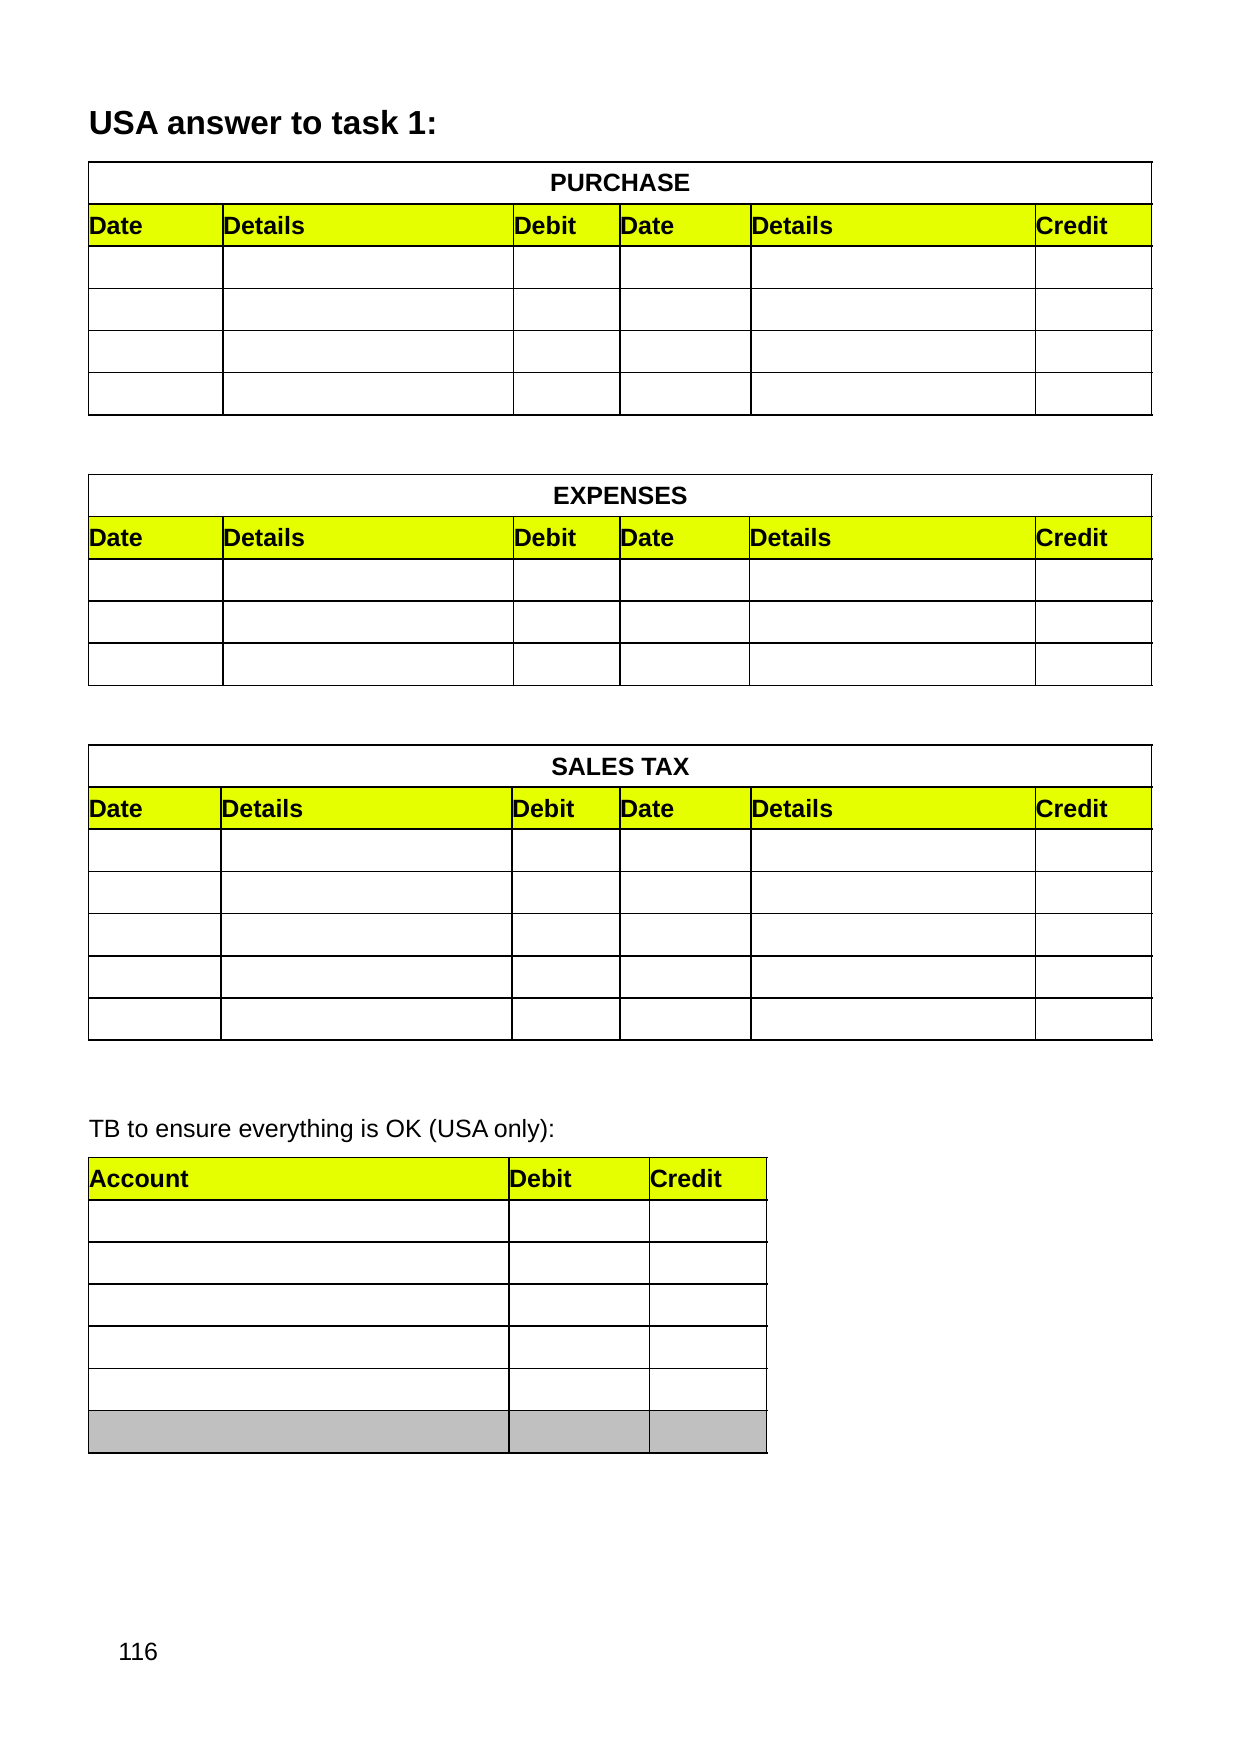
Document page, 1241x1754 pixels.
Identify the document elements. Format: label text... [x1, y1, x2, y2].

table_cell [1036, 373, 1151, 414]
table_cell [89, 872, 220, 913]
table_cell [1036, 872, 1151, 913]
table_cell [89, 1285, 508, 1325]
table_cell [514, 602, 619, 642]
table_cell [89, 644, 222, 684]
table_cell [513, 999, 619, 1039]
table_cell [752, 872, 1035, 913]
table_cell Debit [514, 517, 619, 558]
table_cell [752, 247, 1035, 287]
table_cell [1036, 560, 1151, 600]
table_header PURCHASE [89, 163, 1151, 203]
table_cell [621, 999, 750, 1039]
table_cell [514, 289, 619, 330]
table_cell [510, 1285, 649, 1325]
table_cell [752, 830, 1035, 871]
table_cell [621, 830, 750, 871]
table_cell Date [621, 517, 749, 558]
table_cell [224, 373, 513, 414]
table_cell Date [89, 517, 222, 558]
table_cell [224, 602, 513, 642]
table_cell [89, 830, 220, 871]
table_cell [752, 331, 1035, 372]
table_cell [1036, 331, 1151, 372]
table_cell [621, 247, 750, 287]
table_cell Credit [1036, 205, 1151, 245]
table_cell [89, 999, 220, 1039]
table_header Debit [510, 1158, 649, 1199]
table_cell [621, 872, 750, 913]
table_cell [224, 331, 513, 372]
table_cell [514, 644, 619, 684]
table_cell Date [89, 788, 220, 828]
table_header Credit [650, 1158, 766, 1199]
table_cell Details [752, 788, 1035, 828]
table_cell [89, 1411, 508, 1452]
table_cell [621, 957, 750, 997]
table_cell [222, 872, 511, 913]
table_cell [222, 957, 511, 997]
table_cell [89, 289, 222, 330]
table_cell [89, 1327, 508, 1368]
table_cell [752, 373, 1035, 414]
table_cell [1036, 957, 1151, 997]
table_cell [1036, 914, 1151, 955]
table_cell [1036, 602, 1151, 642]
table_cell [89, 1369, 508, 1410]
table_cell [89, 373, 222, 414]
table_cell Date [89, 205, 222, 245]
table_cell [1036, 999, 1151, 1039]
table_cell Debit [514, 205, 619, 245]
table_cell [222, 999, 511, 1039]
table_cell [514, 373, 619, 414]
table_cell [1036, 247, 1151, 287]
table_cell [650, 1243, 766, 1283]
table_cell [222, 830, 511, 871]
table_cell [510, 1243, 649, 1283]
table_cell [650, 1411, 766, 1452]
table_cell Date [621, 205, 750, 245]
table_cell Details [224, 205, 513, 245]
table_cell [621, 289, 750, 330]
table_cell [650, 1201, 766, 1241]
table_cell [1036, 644, 1151, 684]
table_cell [89, 247, 222, 287]
table_cell [750, 602, 1035, 642]
table_cell [89, 914, 220, 955]
table_cell Debit [513, 788, 619, 828]
table_cell [750, 644, 1035, 684]
table_cell [1036, 289, 1151, 330]
text USA answer to task 1: [88, 103, 1152, 142]
table_cell [224, 289, 513, 330]
table_cell [514, 560, 619, 600]
table_cell [621, 602, 749, 642]
table_cell [513, 957, 619, 997]
table_cell [510, 1327, 649, 1368]
table_cell Details [224, 517, 513, 558]
table_cell [89, 602, 222, 642]
table_cell [510, 1201, 649, 1241]
table_cell [514, 331, 619, 372]
table_cell [621, 560, 749, 600]
table_cell Date [621, 788, 750, 828]
table_cell [752, 999, 1035, 1039]
table_cell [650, 1327, 766, 1368]
table_header SALES TAX [89, 746, 1151, 786]
table_cell [510, 1369, 649, 1410]
table_cell Details [222, 788, 511, 828]
table_cell [621, 914, 750, 955]
table_cell [514, 247, 619, 287]
table_cell [752, 957, 1035, 997]
table_cell [513, 872, 619, 913]
table_cell Credit [1036, 517, 1151, 558]
table_cell [650, 1285, 766, 1325]
table_cell [89, 1201, 508, 1241]
table_cell [621, 331, 750, 372]
table_cell [510, 1411, 649, 1452]
table_cell [513, 914, 619, 955]
table_cell [89, 957, 220, 997]
table_cell [650, 1369, 766, 1410]
table_cell [621, 373, 750, 414]
table_cell [89, 331, 222, 372]
text TB to ensure everything is OK (USA only): [88, 1113, 1152, 1142]
table_cell [513, 830, 619, 871]
table_cell Credit [1036, 788, 1151, 828]
table_cell [224, 560, 513, 600]
table_cell [89, 1243, 508, 1283]
table_cell [752, 289, 1035, 330]
table_header Account [89, 1158, 508, 1199]
table_cell [1036, 830, 1151, 871]
table_cell [89, 560, 222, 600]
table_cell [621, 644, 749, 684]
table_cell [222, 914, 511, 955]
table_cell [750, 560, 1035, 600]
table_cell [224, 247, 513, 287]
table_header EXPENSES [89, 475, 1151, 516]
table_cell [752, 914, 1035, 955]
table_cell Details [752, 205, 1035, 245]
table_cell [224, 644, 513, 684]
table_cell Details [750, 517, 1035, 558]
